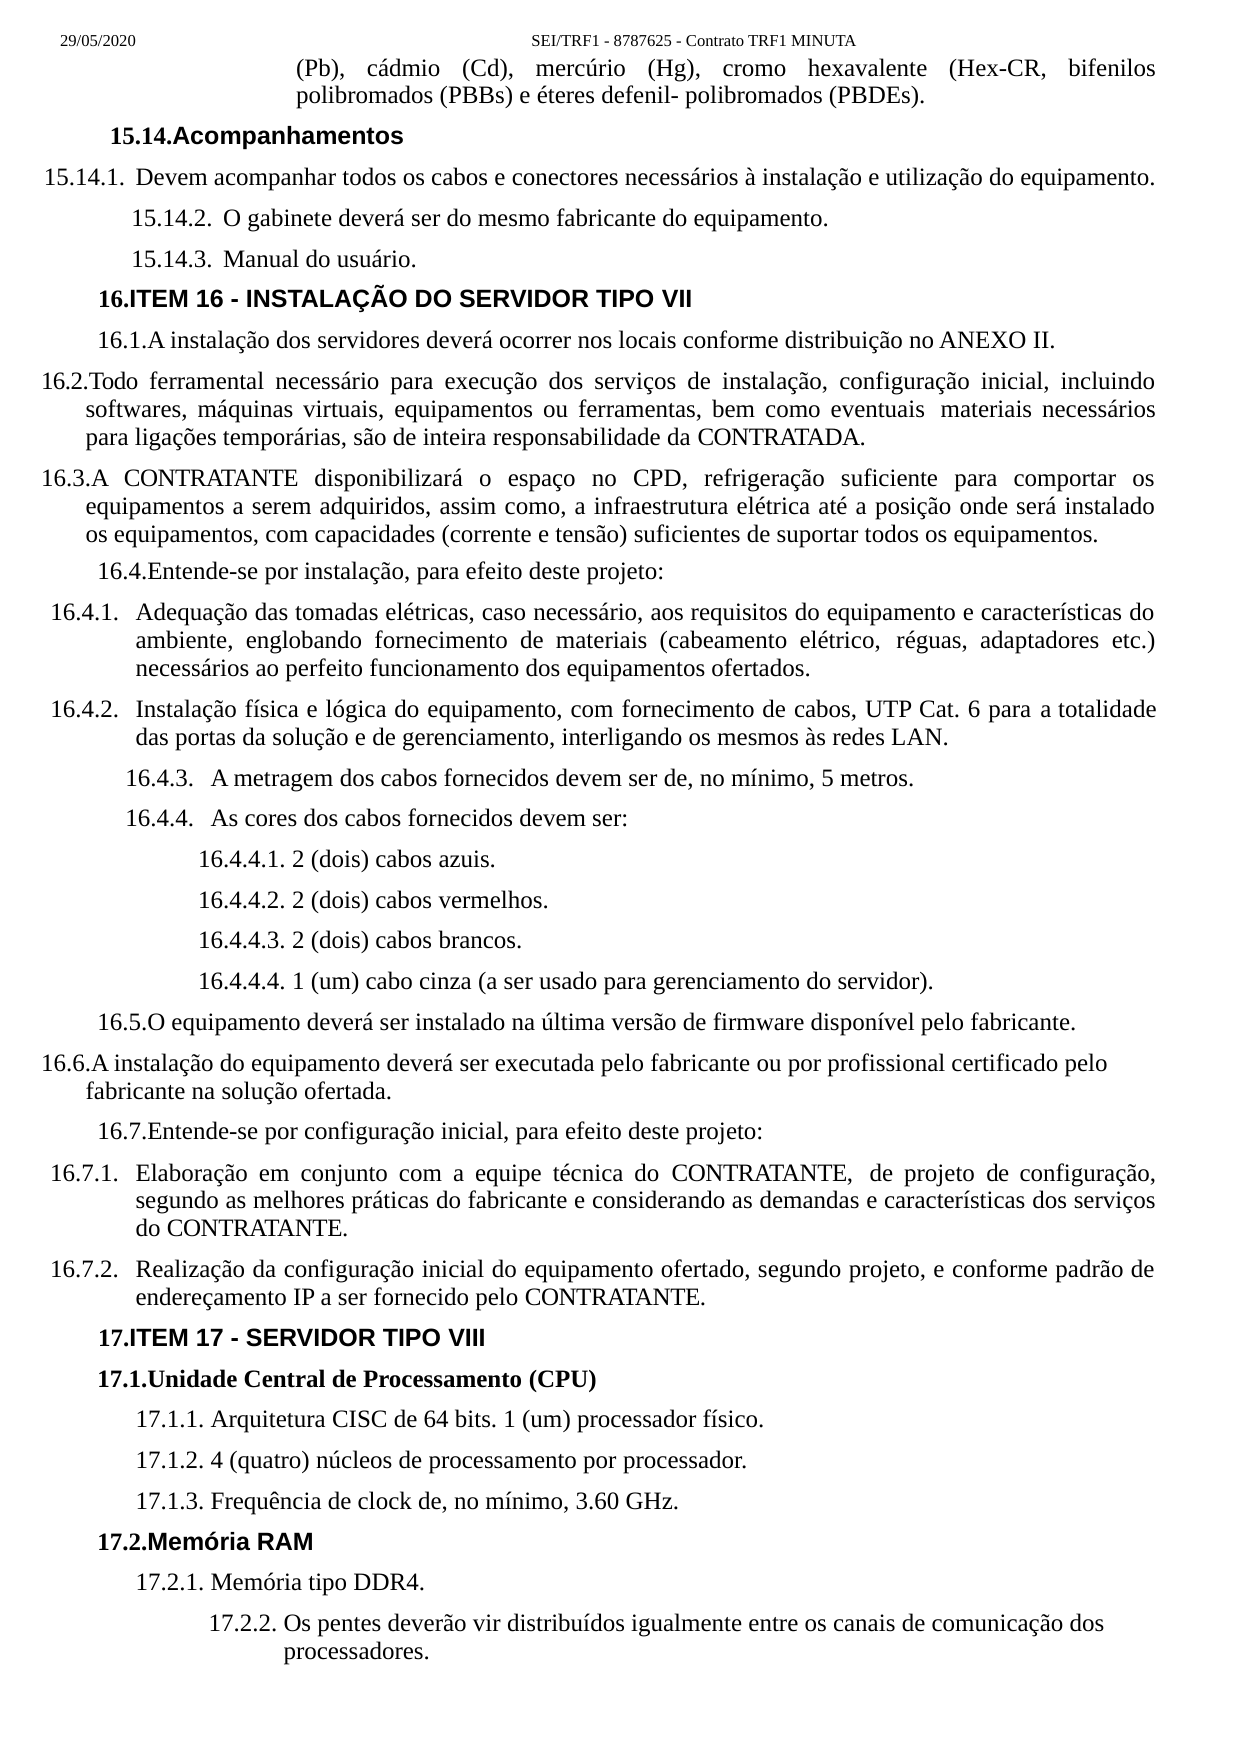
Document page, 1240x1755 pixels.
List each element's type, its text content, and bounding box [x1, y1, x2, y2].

list Realização da configuração inicial do equipamento ofertado, segundo projeto, e conforme padrão de endereçamento IP a ser fornecido pelo CONTRATANTE. [62, 1254, 1156, 1311]
list A instalação do equipamento deverá ser executada pelo fabricante ou por profissional certificado pelo fabricante na solução ofertada. [62, 1048, 1155, 1104]
list Unidade Central de Processamento (CPU) [119, 1364, 1189, 1393]
list Os pentes deverão vir distribuídos igualmente entre os canais de comunicação dos processadores. [208, 1608, 1156, 1665]
list 4 (quatro) núcleos de processamento por processador. [135, 1445, 1189, 1474]
list Devem acompanhar todos os cabos e conectores necessários à instalação e utilização do equipamento. [62, 162, 1156, 191]
list 2 (dois) cabos vermelhos. [198, 885, 1189, 913]
list 2 (dois) cabos brancos. [198, 925, 1189, 954]
list 1 (um) cabo cinza (a ser usado para gerenciamento do servidor). [198, 966, 1189, 995]
list Todo ferramental necessário para execução dos serviços de instalação, configuração inicial, incluindo softwares, máquinas virtuais, equipamentos ou ferramentas, bem como eventuais materiais necessários para ligações temporárias, são de inteira responsabilidade da CONTRATADA. [62, 366, 1156, 451]
list Arquitetura CISC de 64 bits. 1 (um) processador físico. [135, 1404, 1189, 1433]
list 2 (dois) cabos azuis. [198, 844, 1189, 873]
list Elaboração em conjunto com a equipe técnica do CONTRATANTE, de projeto de configuração, segundo as melhores práticas do fabricante e considerando as demandas e características dos serviços do CONTRATANTE. [62, 1158, 1156, 1242]
subtitle ITEM 16 - INSTALAÇÃO DO SERVIDOR TIPO VII [98, 284, 1189, 313]
list As cores dos cabos fornecidos devem ser: [137, 803, 1189, 832]
list Frequência de clock de, no mínimo, 3.60 GHz. [135, 1486, 1189, 1515]
list O gabinete deverá ser do mesmo fabricante do equipamento. [150, 203, 1189, 232]
list Memória tipo DDR4. [135, 1567, 1189, 1596]
subtitle ITEM 17 - SERVIDOR TIPO VIII [98, 1323, 1189, 1352]
list Entende-se por instalação, para efeito deste projeto: [119, 556, 1189, 585]
list Instalação física e lógica do equipamento, com fornecimento de cabos, UTP Cat. 6 para a totalidade das portas da solução e de gerenciamento, interligando os mesmos às redes LAN. [62, 694, 1156, 751]
list A instalação dos servidores deverá ocorrer nos locais conforme distribuição no ANEXO II. [119, 325, 1189, 354]
subtitle Memória RAM [119, 1527, 1189, 1555]
list Entende-se por configuração inicial, para efeito deste projeto: [119, 1116, 1189, 1145]
list A metragem dos cabos fornecidos devem ser de, no mínimo, 5 metros. [137, 763, 1189, 792]
list (Pb), cádmio (Cd), mercúrio (Hg), cromo hexavalente (Hex-CR, bifenilos polibromados (PBBs) e éteres defenil- polibromados (PBDEs). [208, 53, 1156, 109]
list Adequação das tomadas elétricas, caso necessário, aos requisitos do equipamento e características do ambiente, englobando fornecimento de materiais (cabeamento elétrico, réguas, adaptadores etc.) necessários ao perfeito funcionamento dos equipamentos ofertados. [62, 597, 1156, 682]
list O equipamento deverá ser instalado na última versão de firmware disponível pelo fabricante. [119, 1007, 1189, 1036]
list Manual do usuário. [150, 244, 1189, 272]
list A CONTRATANTE disponibilizará o espaço no CPD, refrigeração suficiente para comportar os equipamentos a serem adquiridos, assim como, a infraestrutura elétrica até a posição onde será instalado os equipamentos, com capacidades (corrente e tensão) suficientes de suportar todos os equipamentos. [62, 463, 1156, 548]
subtitle Acompanhamentos [131, 121, 1189, 150]
